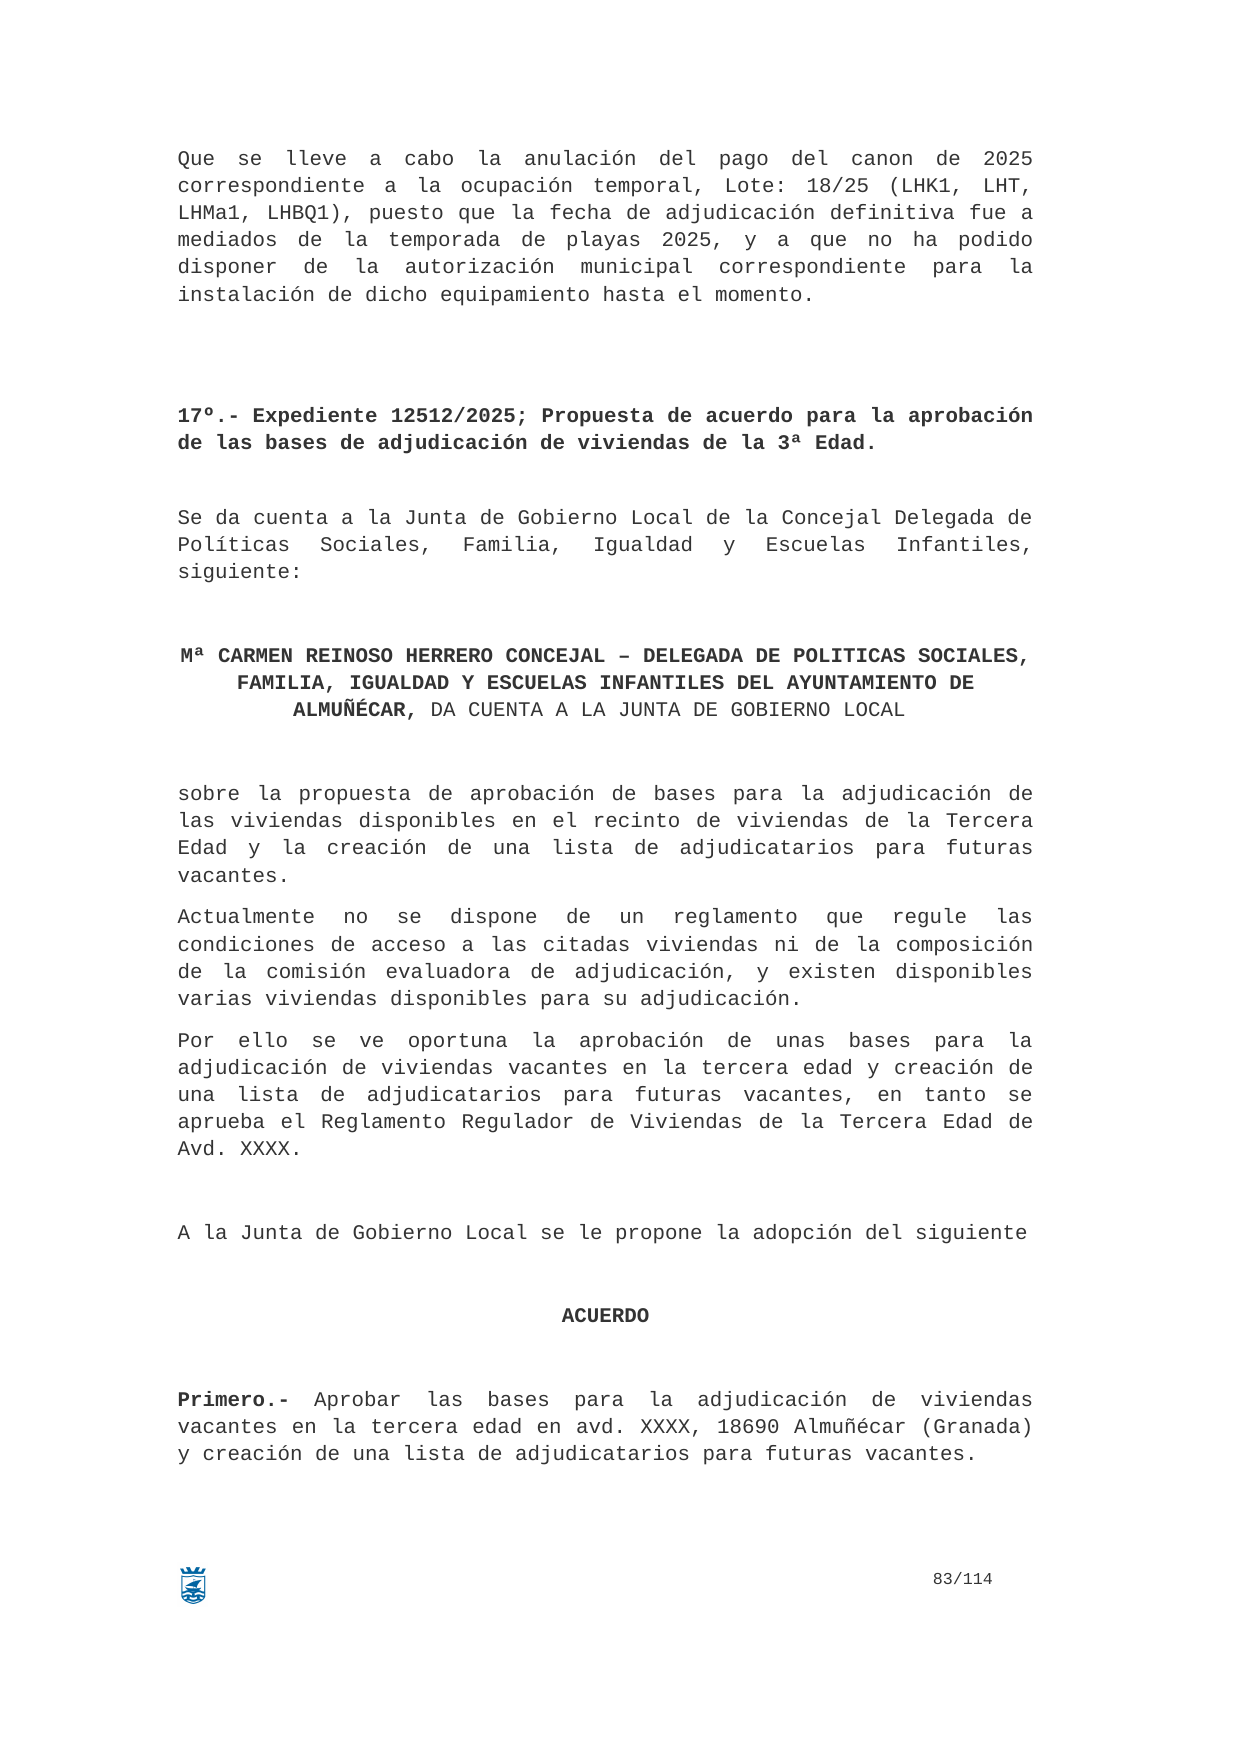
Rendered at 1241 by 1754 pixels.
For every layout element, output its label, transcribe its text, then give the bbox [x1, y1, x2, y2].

text Que se lleve a cabo la anulación del pago del canon de 2025 correspondiente a la ocupación temporal, Lote: 18/25 (LHK1, LHT, LHMa1, LHBQ1), puesto que la fecha de adjudicación definitiva fue a mediados de la temporada de playas 2025, y a que no ha podido disponer de la autorización municipal correspondiente para la instalación de dicho equipamiento hasta el momento. [177, 148, 1033, 307]
text ACUERDO [177, 1306, 1033, 1329]
text A la Junta de Gobierno Local se le propone la adopción del siguiente [177, 1222, 1033, 1246]
text Actualmente no se dispone de un reglamento que regule las condiciones de acceso a las citadas viviendas ni de la composición de la comisión evaluadora de adjudicación, y existen disponibles varias viviendas disponibles para su adjudicación. [177, 906, 1033, 1012]
text Mª CARMEN REINOSO HERRERO CONCEJAL – DELEGADA DE POLITICAS SOCIALES, FAMILIA, IGUALDAD Y ESCUELAS INFANTILES DEL AYUNTAMIENTO DE ALMUÑÉCAR, DA CUENTA A LA JUNTA DE GOBIERNO LOCAL [177, 645, 1033, 723]
text Por ello se ve oportuna la aprobación de unas bases para la adjudicación de viviendas vacantes en la tercera edad y creación de una lista de adjudicatarios para futuras vacantes, en tanto se aprueba el Reglamento Regulador de Viviendas de la Tercera Edad de Avd. XXXX. [177, 1030, 1033, 1162]
subtitle Expediente 12512/2025; Propuesta de acuerdo para la aprobación de las bases de adjudicación de viviendas de la 3ª Edad. [177, 405, 1033, 456]
text Se da cuenta a la Junta de Gobierno Local de la Concejal Delegada de Políticas Sociales, Familia, Igualdad y Escuelas Infantiles, siguiente: [177, 507, 1033, 585]
text Primero.- Aprobar las bases para la adjudicación de viviendas vacantes en la tercera edad en avd. XXXX, 18690 Almuñécar (Granada) y creación de una lista de adjudicatarios para futuras vacantes. [177, 1389, 1033, 1467]
picture [177, 1562, 208, 1607]
text sobre la propuesta de aprobación de bases para la adjudicación de las viviendas disponibles en el recinto de viviendas de la Tercera Edad y la creación de una lista de adjudicatarios para futuras vacantes. [177, 783, 1033, 888]
